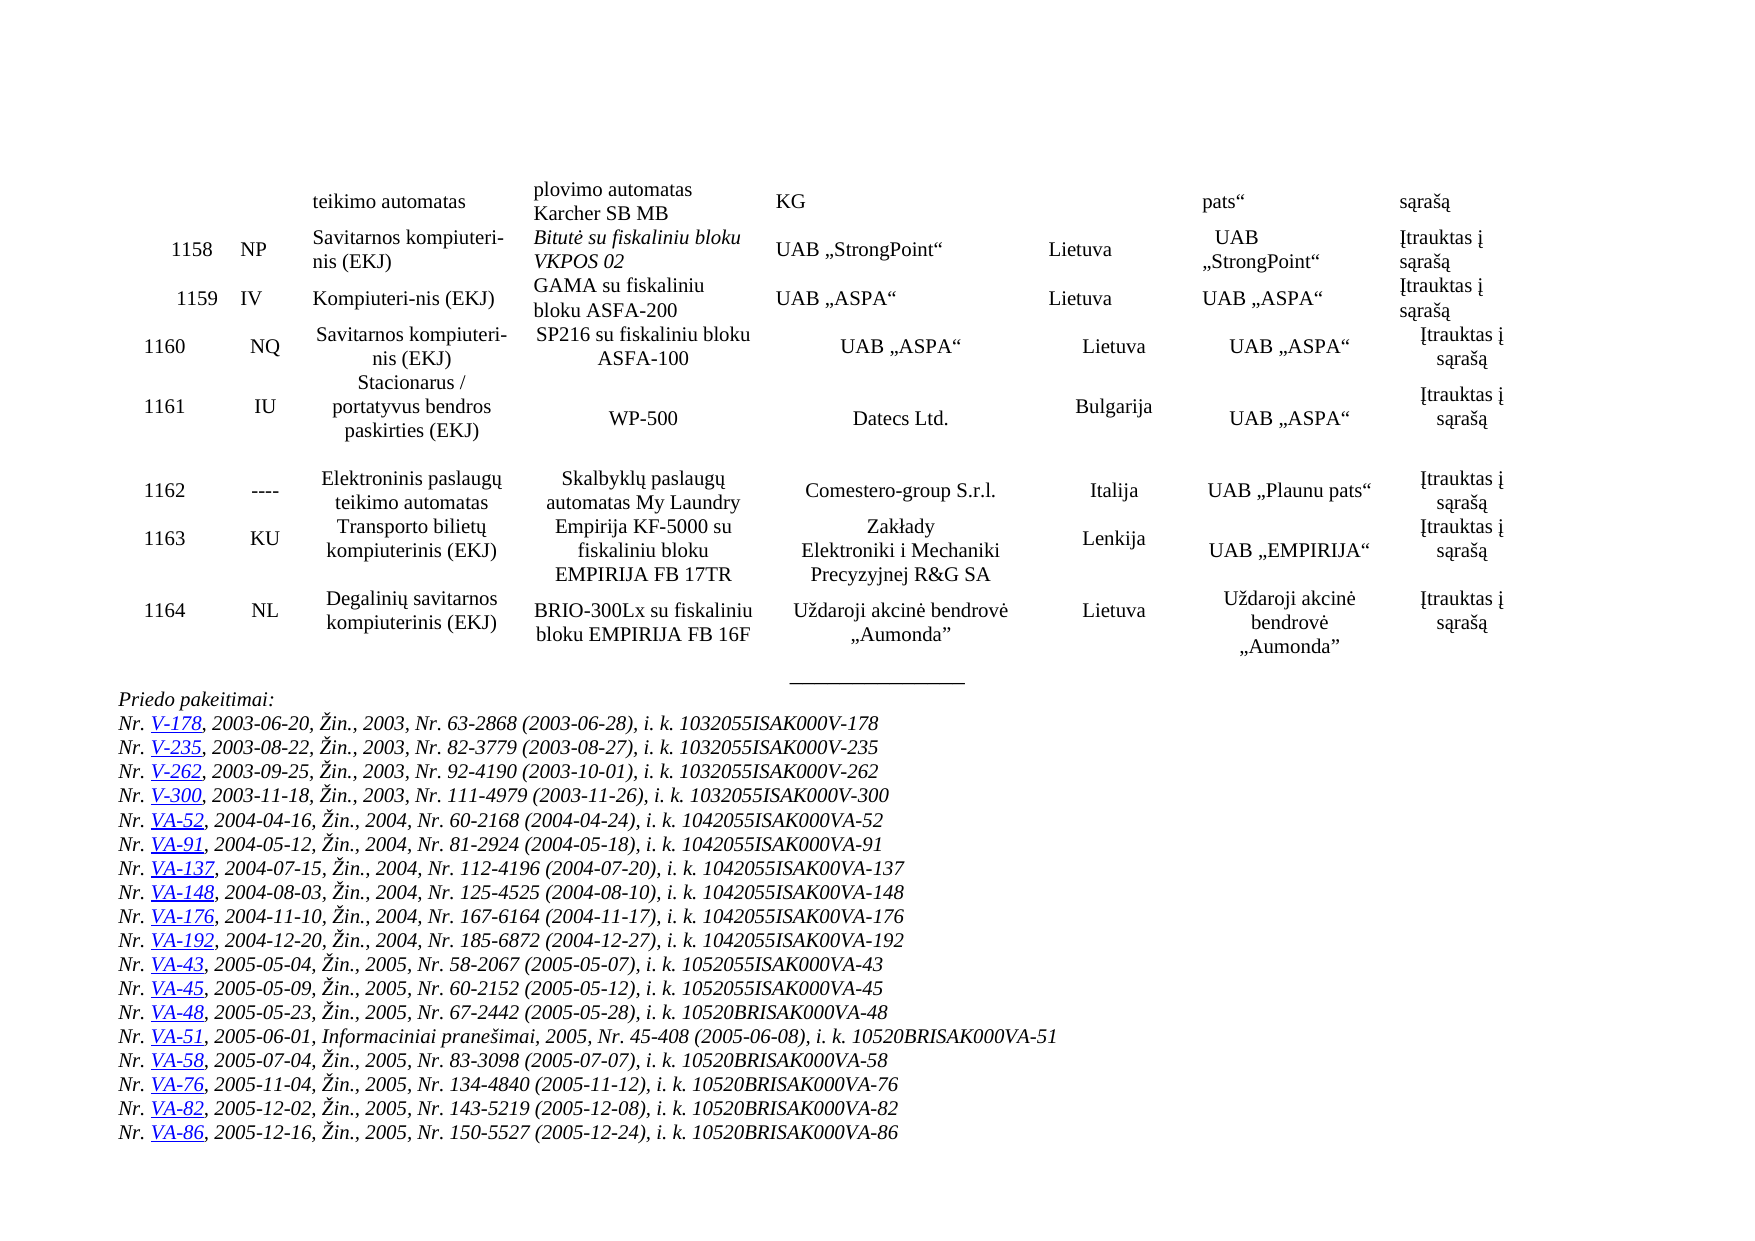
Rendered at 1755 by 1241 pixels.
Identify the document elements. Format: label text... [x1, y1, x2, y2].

table_cell Italija [1037, 466, 1191, 514]
text Nr. VA-192, 2004-12-20, Žin., 2004, Nr. 185-6872 (2004-12-27), i. k. 1042055ISAK00VA-192 [118, 928, 1636, 952]
text Nr. VA-51, 2005-06-01, Informaciniai pranešimai, 2005, Nr. 45-408 (2005-06-08), i. k. 10520BRISAK000VA-51 [118, 1024, 1636, 1048]
table_cell 1164 [100, 586, 229, 658]
table_cell UAB „ASPA“ [764, 274, 1037, 322]
table_cell UAB „ASPA“ [1191, 274, 1388, 322]
table_cell Įtrauktas į sąrašą [1388, 322, 1536, 370]
table_cell [1037, 177, 1191, 225]
table_cell KG [764, 177, 1037, 225]
table_cell Lietuva [1037, 322, 1191, 370]
table_cell KU [229, 514, 301, 586]
table_cell NQ [229, 322, 301, 370]
table_cell Lietuva [1037, 225, 1191, 273]
table_cell WP-500 [522, 370, 764, 466]
text Nr. VA-52, 2004-04-16, Žin., 2004, Nr. 60-2168 (2004-04-24), i. k. 1042055ISAK000VA-52 [118, 807, 1636, 832]
table_cell Skalbyklų paslaugų automatas My Laundry [522, 466, 764, 514]
table_cell Zakłady Elektroniki i Mechaniki Precyzyjnej R&G SA [764, 514, 1037, 586]
table_cell Lietuva [1037, 586, 1191, 658]
table_cell Empirija KF-5000 su fiskaliniu bloku EMPIRIJA FB 17TR [522, 514, 764, 586]
table_cell UAB „ASPA“ [1191, 322, 1388, 370]
table_cell GAMA su fiskaliniu bloku ASFA-200 [522, 274, 764, 322]
table_cell 1160 [100, 322, 229, 370]
table_cell Įtrauktas į sąrašą [1388, 370, 1536, 466]
text Nr. VA-48, 2005-05-23, Žin., 2005, Nr. 67-2442 (2005-05-28), i. k. 10520BRISAK000VA-48 [118, 1000, 1636, 1024]
table_cell UAB „StrongPoint“ [1191, 225, 1388, 273]
table_cell 1161 [100, 370, 229, 466]
table_cell Savitarnos kompiuteri-nis (EKJ) [301, 322, 522, 370]
text Nr. VA-148, 2004-08-03, Žin., 2004, Nr. 125-4525 (2004-08-10), i. k. 1042055ISAK00VA-148 [118, 880, 1636, 904]
table_cell sąrašą [1388, 177, 1536, 225]
text Nr. VA-82, 2005-12-02, Žin., 2005, Nr. 143-5219 (2005-12-08), i. k. 10520BRISAK000VA-82 [118, 1096, 1636, 1120]
table_cell Lenkija [1037, 514, 1191, 586]
table_cell Įtrauktas į sąrašą [1388, 514, 1536, 586]
text Nr. V-300, 2003-11-18, Žin., 2003, Nr. 111-4979 (2003-11-26), i. k. 1032055ISAK000V-300 [118, 783, 1636, 807]
text Nr. VA-76, 2005-11-04, Žin., 2005, Nr. 134-4840 (2005-11-12), i. k. 10520BRISAK000VA-76 [118, 1072, 1636, 1096]
table_cell Uždaroji akcinė bendrovė „Aumonda” [764, 586, 1037, 658]
table_cell NL [229, 586, 301, 658]
table_cell Savitarnos kompiuteri-nis (EKJ) [301, 225, 522, 273]
table_cell 1159 [100, 274, 229, 322]
table_cell SP216 su fiskaliniu bloku ASFA-100 [522, 322, 764, 370]
text Nr. V-262, 2003-09-25, Žin., 2003, Nr. 92-4190 (2003-10-01), i. k. 1032055ISAK000V-262 [118, 759, 1636, 783]
table_cell [100, 177, 229, 225]
text Priedo pakeitimai: [118, 687, 1636, 711]
table_cell Įtrauktas į sąrašą [1388, 225, 1536, 273]
table_cell Kompiuteri-nis (EKJ) [301, 274, 522, 322]
table_cell IU [229, 370, 301, 466]
table_cell Comestero-group S.r.l. [764, 466, 1037, 514]
table_cell Lietuva [1037, 274, 1191, 322]
table_cell 1162 [100, 466, 229, 514]
table_cell pats“ [1191, 177, 1388, 225]
text Nr. VA-45, 2005-05-09, Žin., 2005, Nr. 60-2152 (2005-05-12), i. k. 1052055ISAK000VA-45 [118, 976, 1636, 1000]
table_cell UAB „ASPA“ [764, 322, 1037, 370]
table_cell UAB „ASPA“ [1191, 370, 1388, 466]
text Nr. VA-43, 2005-05-04, Žin., 2005, Nr. 58-2067 (2005-05-07), i. k. 1052055ISAK000VA-43 [118, 952, 1636, 976]
table_cell teikimo automatas [301, 177, 522, 225]
text Nr. V-235, 2003-08-22, Žin., 2003, Nr. 82-3779 (2003-08-27), i. k. 1032055ISAK000V-235 [118, 735, 1636, 759]
text Nr. VA-86, 2005-12-16, Žin., 2005, Nr. 150-5527 (2005-12-24), i. k. 10520BRISAK000VA-86 [118, 1120, 1636, 1144]
table_cell Bitutė su fiskaliniu bloku VKPOS 02 [522, 225, 764, 273]
table_cell UAB „EMPIRIJA“ [1191, 514, 1388, 586]
table_cell Elektroninis paslaugų teikimo automatas [301, 466, 522, 514]
table_cell UAB „StrongPoint“ [764, 225, 1037, 273]
table_cell NP [229, 225, 301, 273]
table_cell Datecs Ltd. [764, 370, 1037, 466]
text ______________ [118, 658, 1636, 687]
table_cell BRIO-300Lx su fiskaliniu bloku EMPIRIJA FB 16F [522, 586, 764, 658]
text Nr. VA-91, 2004-05-12, Žin., 2004, Nr. 81-2924 (2004-05-18), i. k. 1042055ISAK000VA-91 [118, 832, 1636, 856]
table_cell Transporto bilietų kompiuterinis (EKJ) [301, 514, 522, 586]
table_cell UAB „Plaunu pats“ [1191, 466, 1388, 514]
table_cell Degalinių savitarnos kompiuterinis (EKJ) [301, 586, 522, 658]
text Nr. V-178, 2003-06-20, Žin., 2003, Nr. 63-2868 (2003-06-28), i. k. 1032055ISAK000V-178 [118, 711, 1636, 735]
table_cell Stacionarus / portatyvus bendros paskirties (EKJ) [301, 370, 522, 466]
table_cell plovimo automatas Karcher SB MB [522, 177, 764, 225]
table_cell Įtrauktas į sąrašą [1388, 586, 1536, 658]
table_cell Įtrauktas į sąrašą [1388, 274, 1536, 322]
table_cell ---- [229, 466, 301, 514]
table_cell [229, 177, 301, 225]
table_cell 1158 [100, 225, 229, 273]
text Nr. VA-176, 2004-11-10, Žin., 2004, Nr. 167-6164 (2004-11-17), i. k. 1042055ISAK00VA-176 [118, 904, 1636, 928]
table_cell Uždaroji akcinė bendrovė „Aumonda” [1191, 586, 1388, 658]
table_cell IV [229, 274, 301, 322]
table_cell 1163 [100, 514, 229, 586]
table_cell Bulgarija [1037, 370, 1191, 466]
text Nr. VA-58, 2005-07-04, Žin., 2005, Nr. 83-3098 (2005-07-07), i. k. 10520BRISAK000VA-58 [118, 1048, 1636, 1072]
text Nr. VA-137, 2004-07-15, Žin., 2004, Nr. 112-4196 (2004-07-20), i. k. 1042055ISAK00VA-137 [118, 856, 1636, 880]
table_cell Įtrauktas į sąrašą [1388, 466, 1536, 514]
